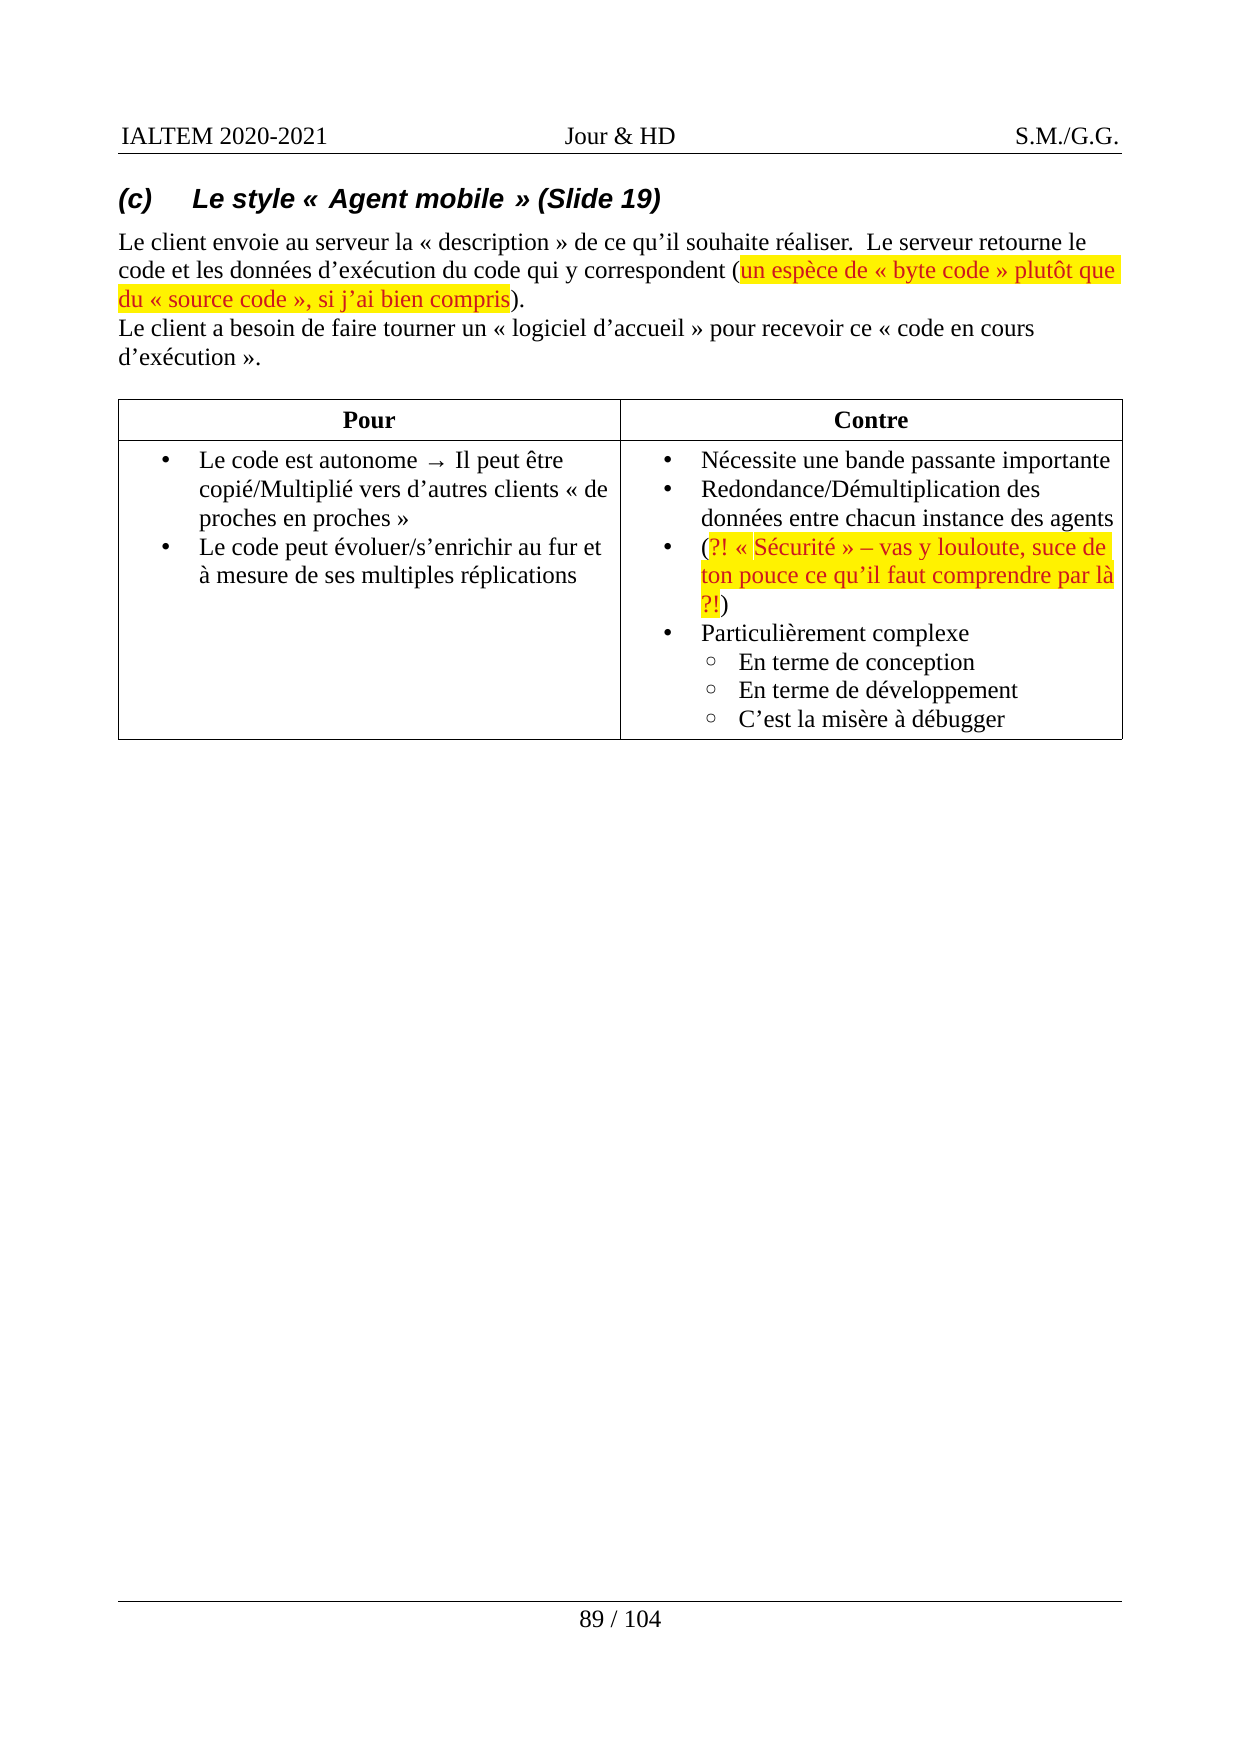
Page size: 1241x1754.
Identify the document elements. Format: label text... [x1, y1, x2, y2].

subtitle Le style « Agent mobile » (Slide 19) [118, 182, 1122, 214]
table_header Pour [119, 400, 620, 439]
table_cell Nécessite une bande passante importante Redondance/Démultiplication des données entre chacun instance des agents (?! « Sécurité » – vas y louloute, suce de ton pouce ce qu’il faut comprendre par là ?!) Particulièrement complexe En terme de conception En terme de développement C’est la misère à débugger [621, 441, 1122, 738]
table_header Contre [621, 400, 1122, 439]
table_cell Le code est autonome → Il peut être copié/Multiplié vers d’autres clients « de proches en proches » Le code peut évoluer/s’enrichir au fur et à mesure de ses multiples réplications [119, 441, 620, 738]
text Le client envoie au serveur la « description » de ce qu’il souhaite réaliser. Le serveur retourne le code et les données d’exécution du code qui y correspondent (un espèce de « byte code » plutôt que du « source code », si j’ai bien compris). [118, 227, 1122, 313]
text Le client a besoin de faire tourner un « logiciel d’accueil » pour recevoir ce « code en cours d’exécution ». [118, 313, 1122, 370]
